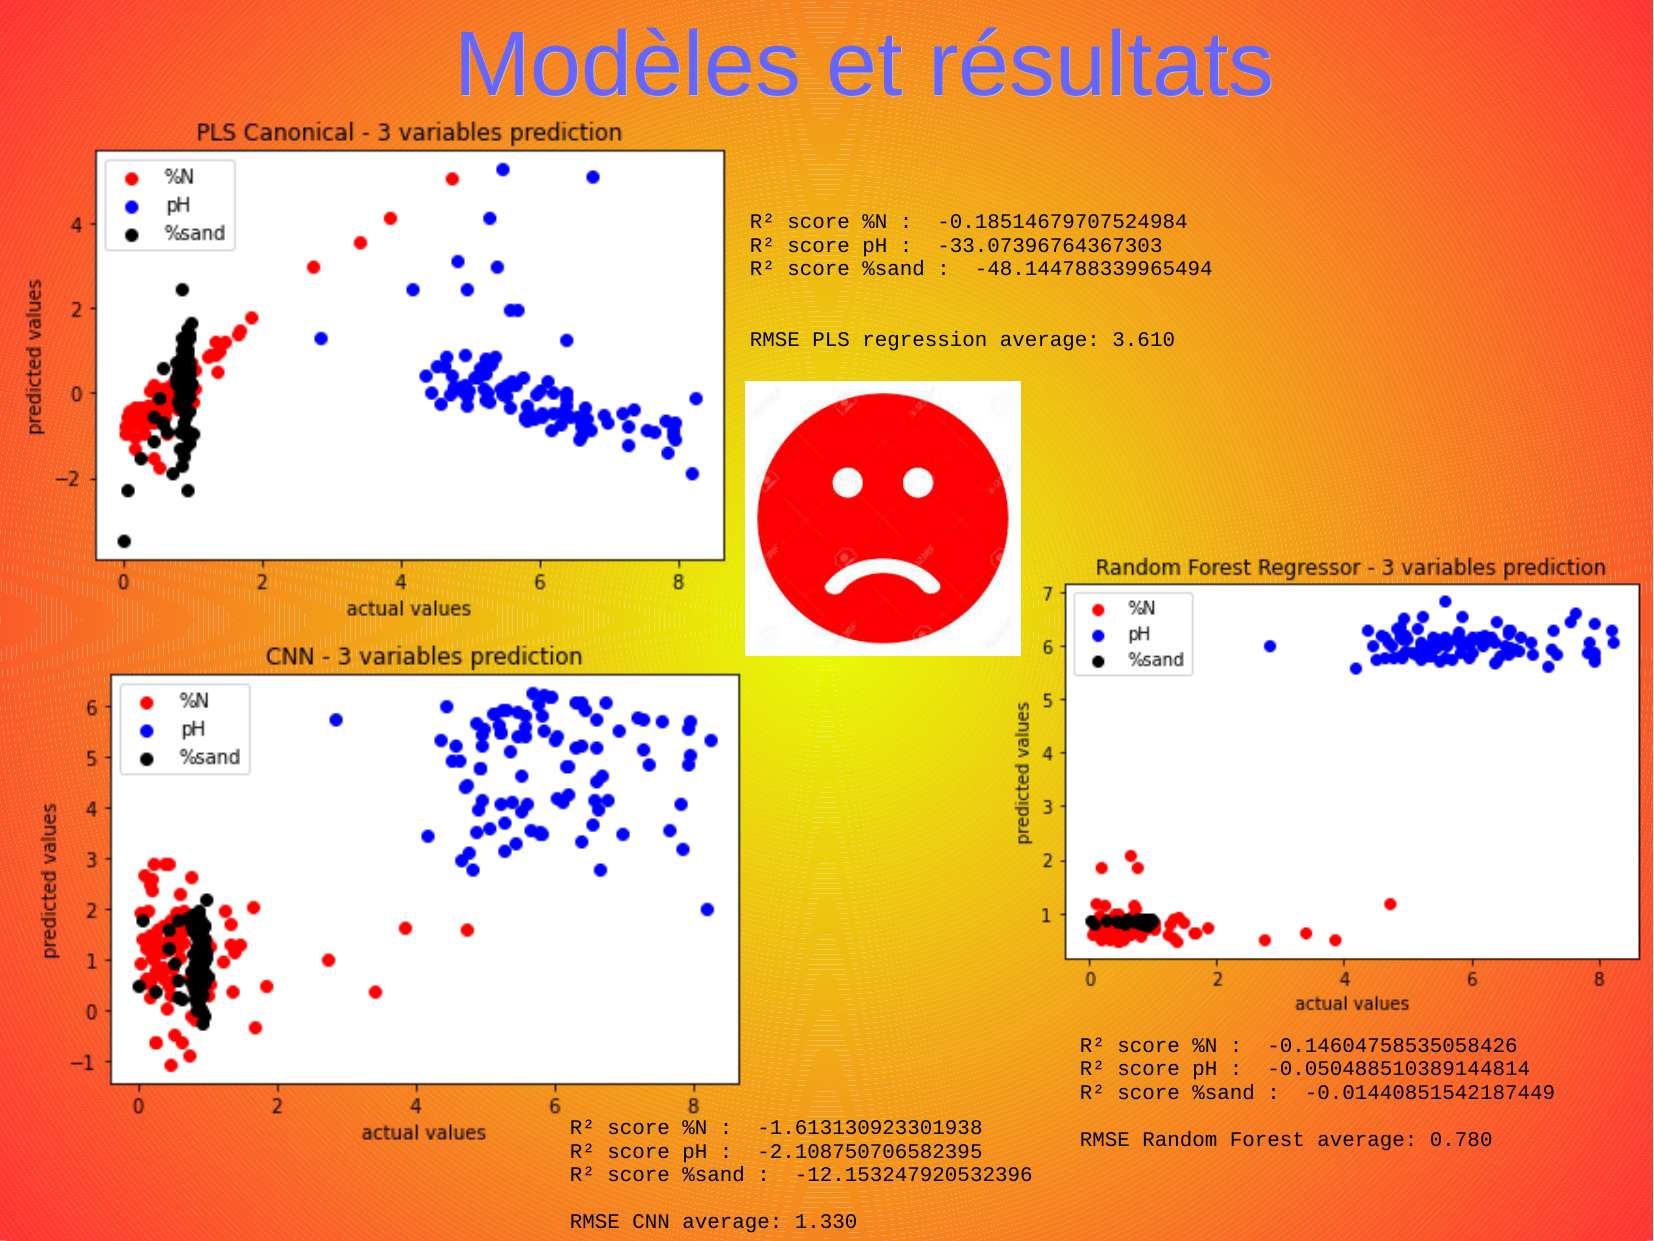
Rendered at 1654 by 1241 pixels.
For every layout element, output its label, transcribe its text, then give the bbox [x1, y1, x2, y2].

title Modèles et résultats [121, 12, 1610, 116]
text_box R² score %N : -1.613130923301938 R² score pH : -2.108750706582395 R² score %sand : -12.153247920532396 RMSE CNN average: 1.330 [555, 1110, 1048, 1241]
picture [15, 109, 735, 631]
picture [30, 381, 1651, 1156]
text_box R² score %N : -0.14604758535058426 R² score pH : -0.050488510389144814 R² score %sand : -0.01440851542187449 RMSE Random Forest average: 0.780 [1065, 1027, 1570, 1161]
text_box R² score %N : -0.18514679707524984 R² score pH : -33.07396764367303 R² score %sand : -48.144788339965494 RMSE PLS regression average: 3.610 [734, 204, 1228, 361]
